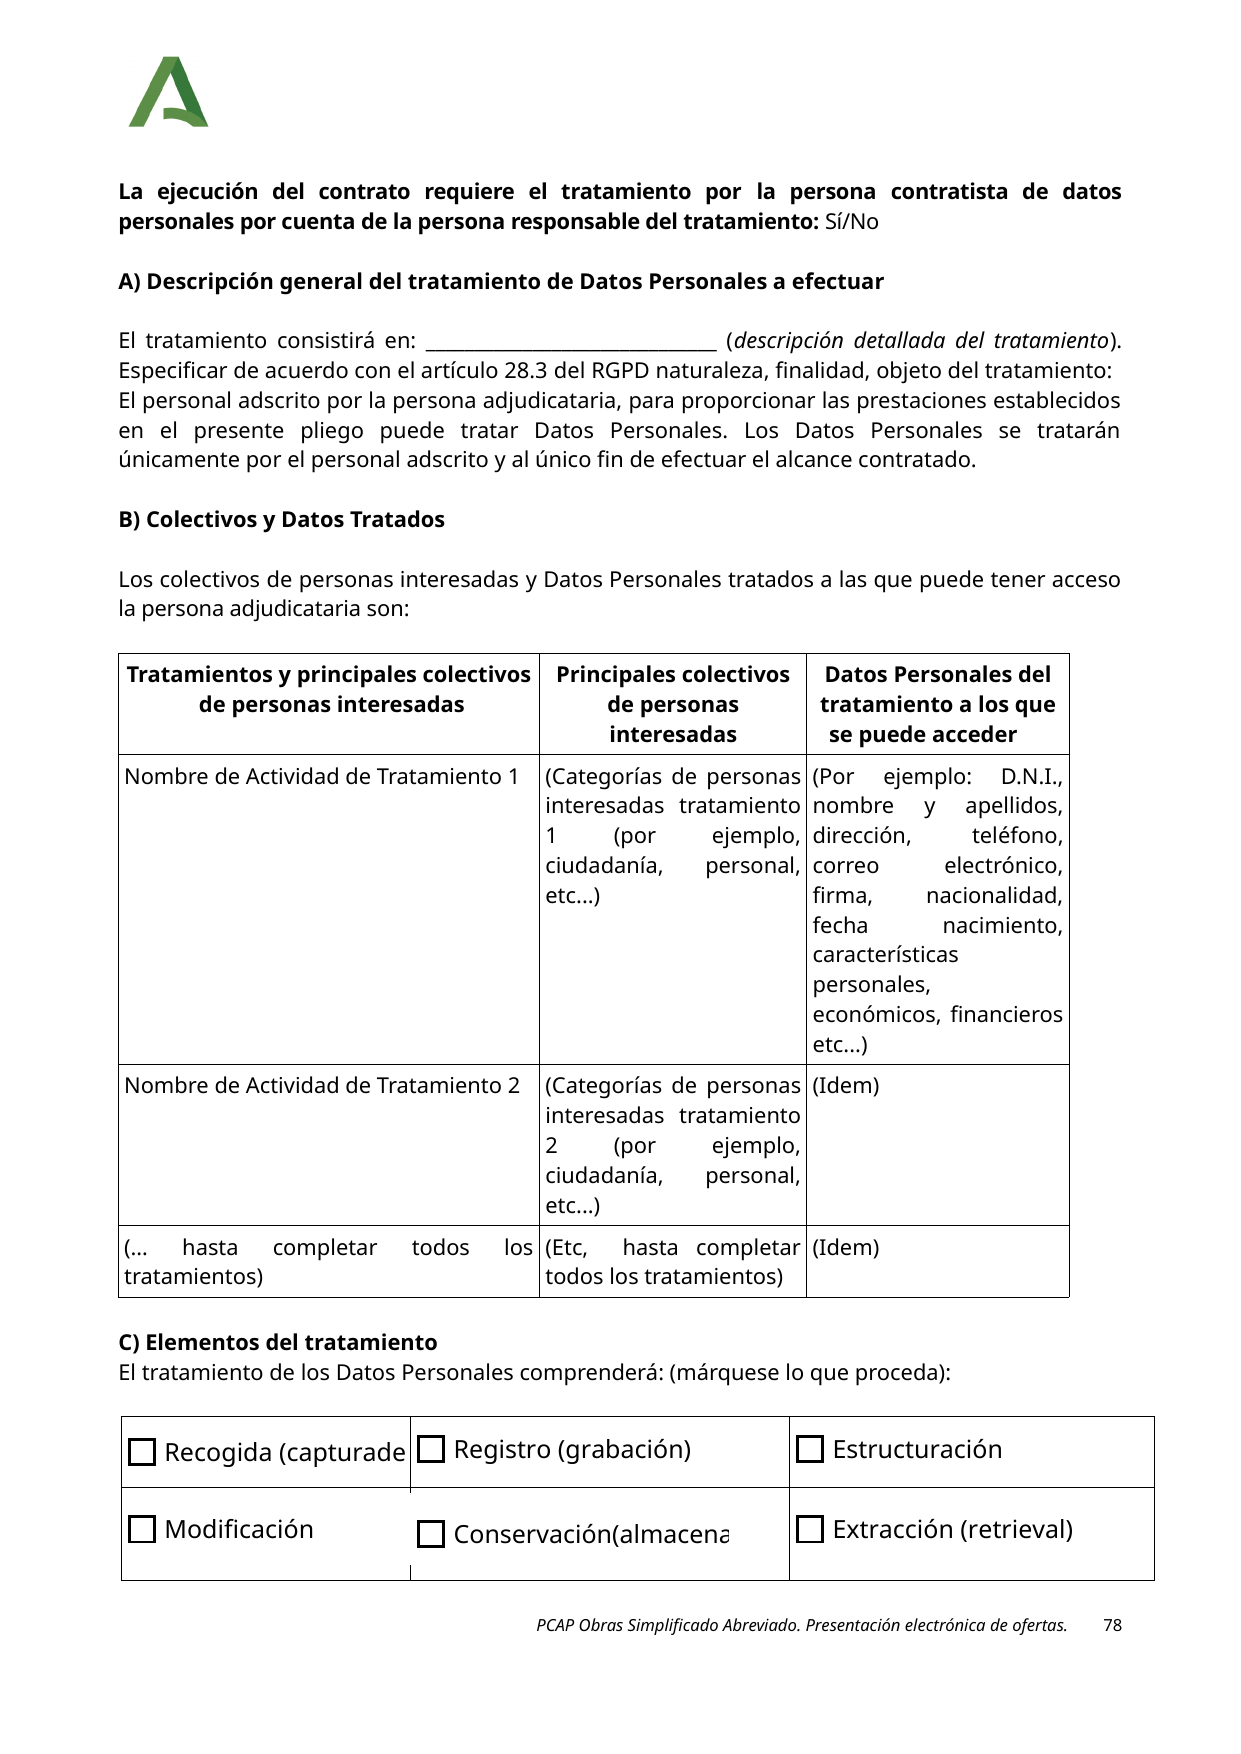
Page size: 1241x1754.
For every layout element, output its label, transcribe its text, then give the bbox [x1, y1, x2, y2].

text El personal adscrito por la persona adjudicataria, para proporcionar las prestaciones establecidos en el presente pliego puede tratar Datos Personales. Los Datos Personales se tratarán únicamente por el personal adscrito y al único fin de efectuar el alcance contratado. [118, 385, 1122, 474]
table_cell Nombre de Actividad de Tratamiento 2 [119, 1065, 539, 1225]
table_header Tratamientos y principales colectivos de personas interesadas [119, 654, 539, 754]
picture [124, 52, 213, 131]
text El tratamiento consistirá en: ______________________________ (descripción detallada del tratamiento). Especificar de acuerdo con el artículo 28.3 del RGPD naturaleza, finalidad, objeto del tratamiento: [118, 325, 1122, 385]
table_cell (Categorías de personas interesadas tratamiento 2 (por ejemplo, ciudadanía, personal, etc...) [540, 1065, 806, 1225]
text El tratamiento de los Datos Personales comprenderá: (márquese lo que proceda): [118, 1357, 1122, 1387]
table_cell (… hasta completar todos los tratamientos) [119, 1226, 539, 1297]
table_header [122, 1417, 410, 1487]
table_header [411, 1417, 789, 1487]
table_header Datos Personales del tratamiento a los que se puede acceder [807, 654, 1069, 754]
table_cell [790, 1488, 1154, 1580]
table_cell (Categorías de personas interesadas tratamiento 1 (por ejemplo, ciudadanía, personal, etc...) [540, 755, 806, 1064]
text C) Elementos del tratamiento [118, 1327, 1122, 1357]
text La ejecución del contrato requiere el tratamiento por la persona contratista de datos personales por cuenta de la persona responsable del tratamiento: Sí/No [118, 176, 1122, 236]
table_cell (Idem) [807, 1226, 1069, 1297]
table_header [790, 1417, 1154, 1487]
table_cell Nombre de Actividad de Tratamiento 1 [119, 755, 539, 1064]
table_cell (Etc, hasta completar todos los tratamientos) [540, 1226, 806, 1297]
table_cell (Por ejemplo: D.N.I., nombre y apellidos, dirección, teléfono, correo electrónico, firma, nacionalidad, fecha nacimiento, características personales, económicos, financieros etc...) [807, 755, 1069, 1064]
text Los colectivos de personas interesadas y Datos Personales tratados a las que puede tener acceso la persona adjudicataria son: [118, 564, 1122, 623]
table_header Principales colectivos de personas interesadas [540, 654, 806, 754]
table_cell [411, 1488, 789, 1580]
text A) Descripción general del tratamiento de Datos Personales a efectuar [118, 266, 1122, 296]
text B) Colectivos y Datos Tratados [118, 504, 1122, 534]
table_cell (Idem) [807, 1065, 1069, 1225]
table_cell [122, 1488, 410, 1580]
